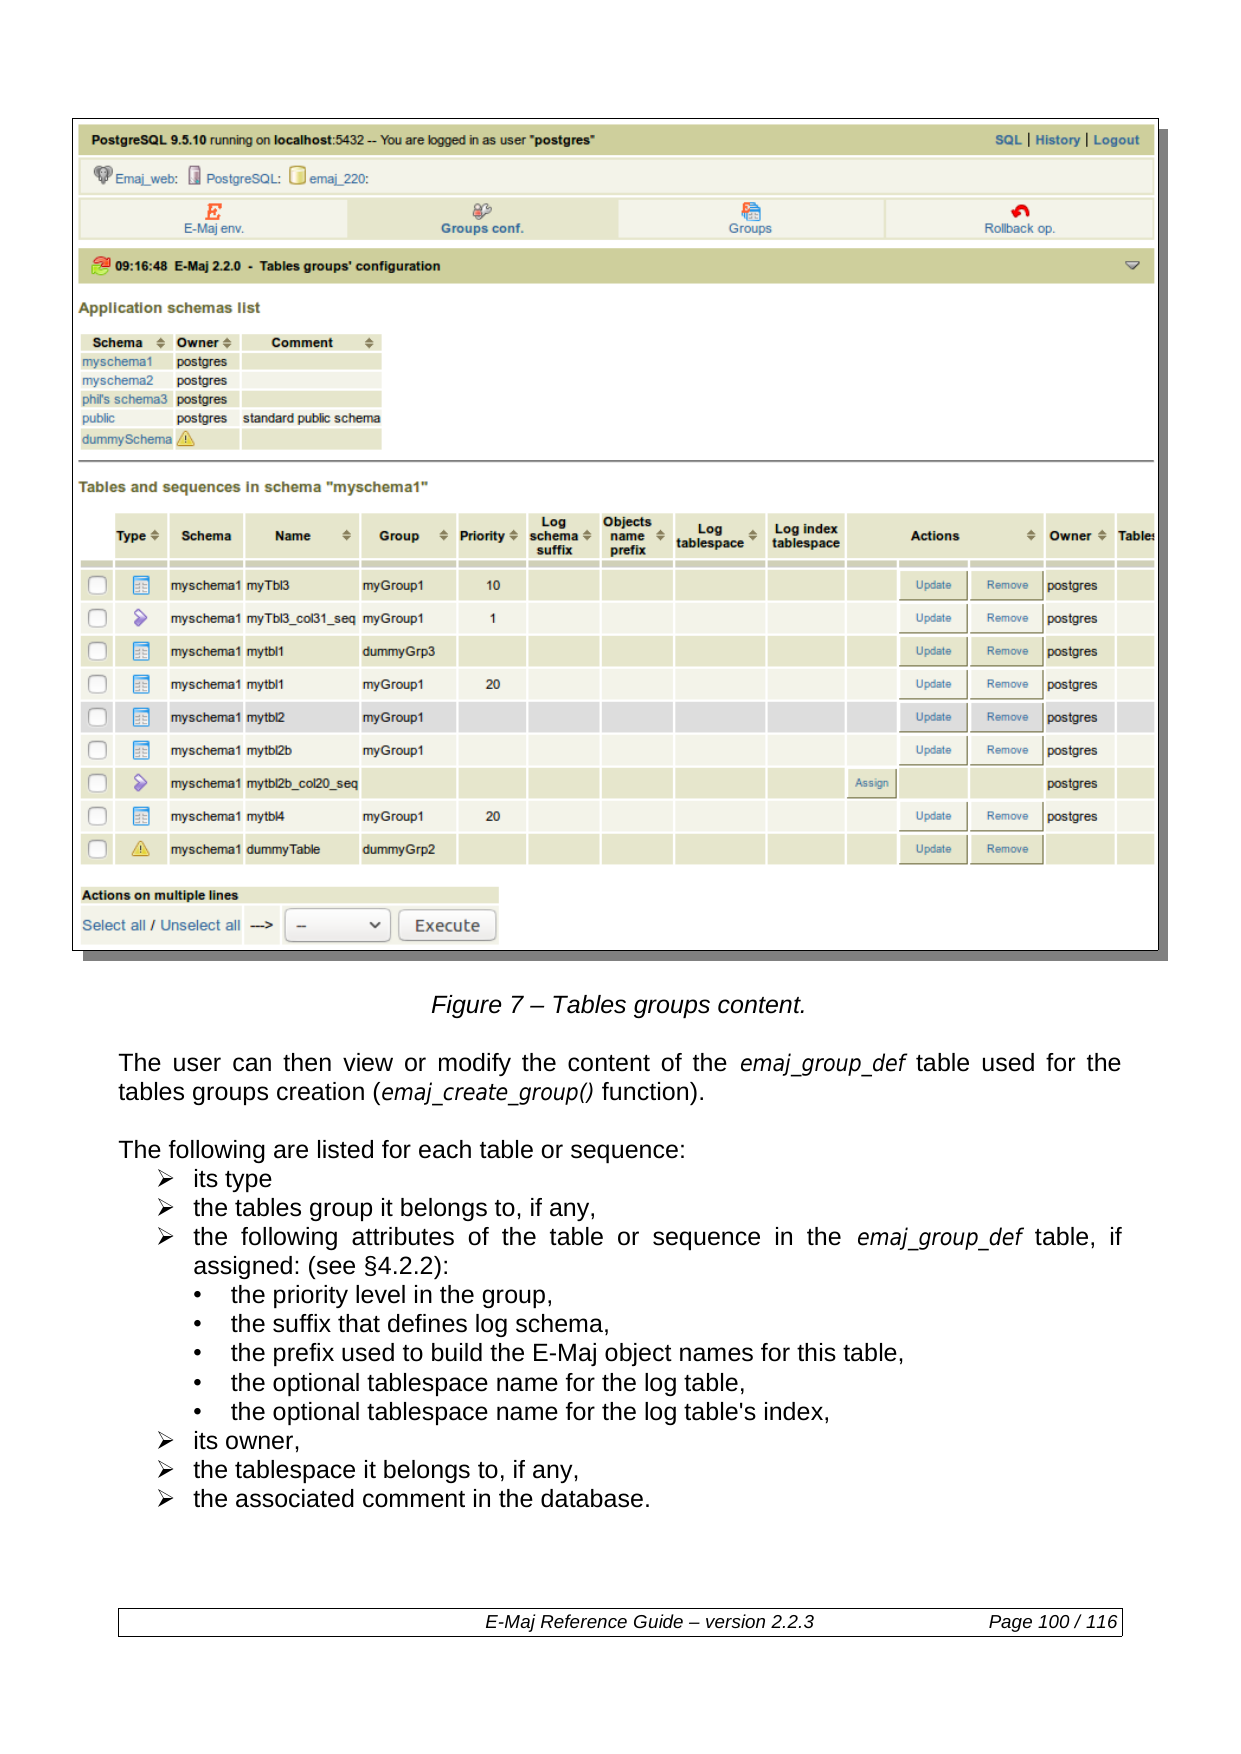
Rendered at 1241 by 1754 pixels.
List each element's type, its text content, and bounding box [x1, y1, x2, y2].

list the associated comment in the database. [156, 1484, 1122, 1513]
list the optional tablespace name for the log table, [193, 1367, 1122, 1396]
picture [75, 121, 1155, 947]
list the prefix used to build the E-Maj object names for this table, [193, 1338, 1122, 1367]
list the optional tablespace name for the log table's index, [193, 1396, 1122, 1426]
text The following are listed for each table or sequence: [118, 1135, 1122, 1164]
list the tablespace it belongs to, if any, [156, 1454, 1122, 1484]
text The user can then view or modify the content of the emaj_group_def table used for the tables groups creation (emaj_create_group() function). [118, 1048, 1122, 1106]
list the tables group it belongs to, if any, [156, 1193, 1122, 1222]
list its type [156, 1164, 1122, 1193]
list the following attributes of the table or sequence in the emaj_group_def table, if assigned: (see §4.2.2): [156, 1222, 1122, 1280]
list the suffix that defines log schema, [193, 1309, 1122, 1338]
text Figure 7 – Tables groups content. [118, 989, 1122, 1019]
list its owner, [156, 1426, 1122, 1454]
list the priority level in the group, [193, 1280, 1122, 1309]
